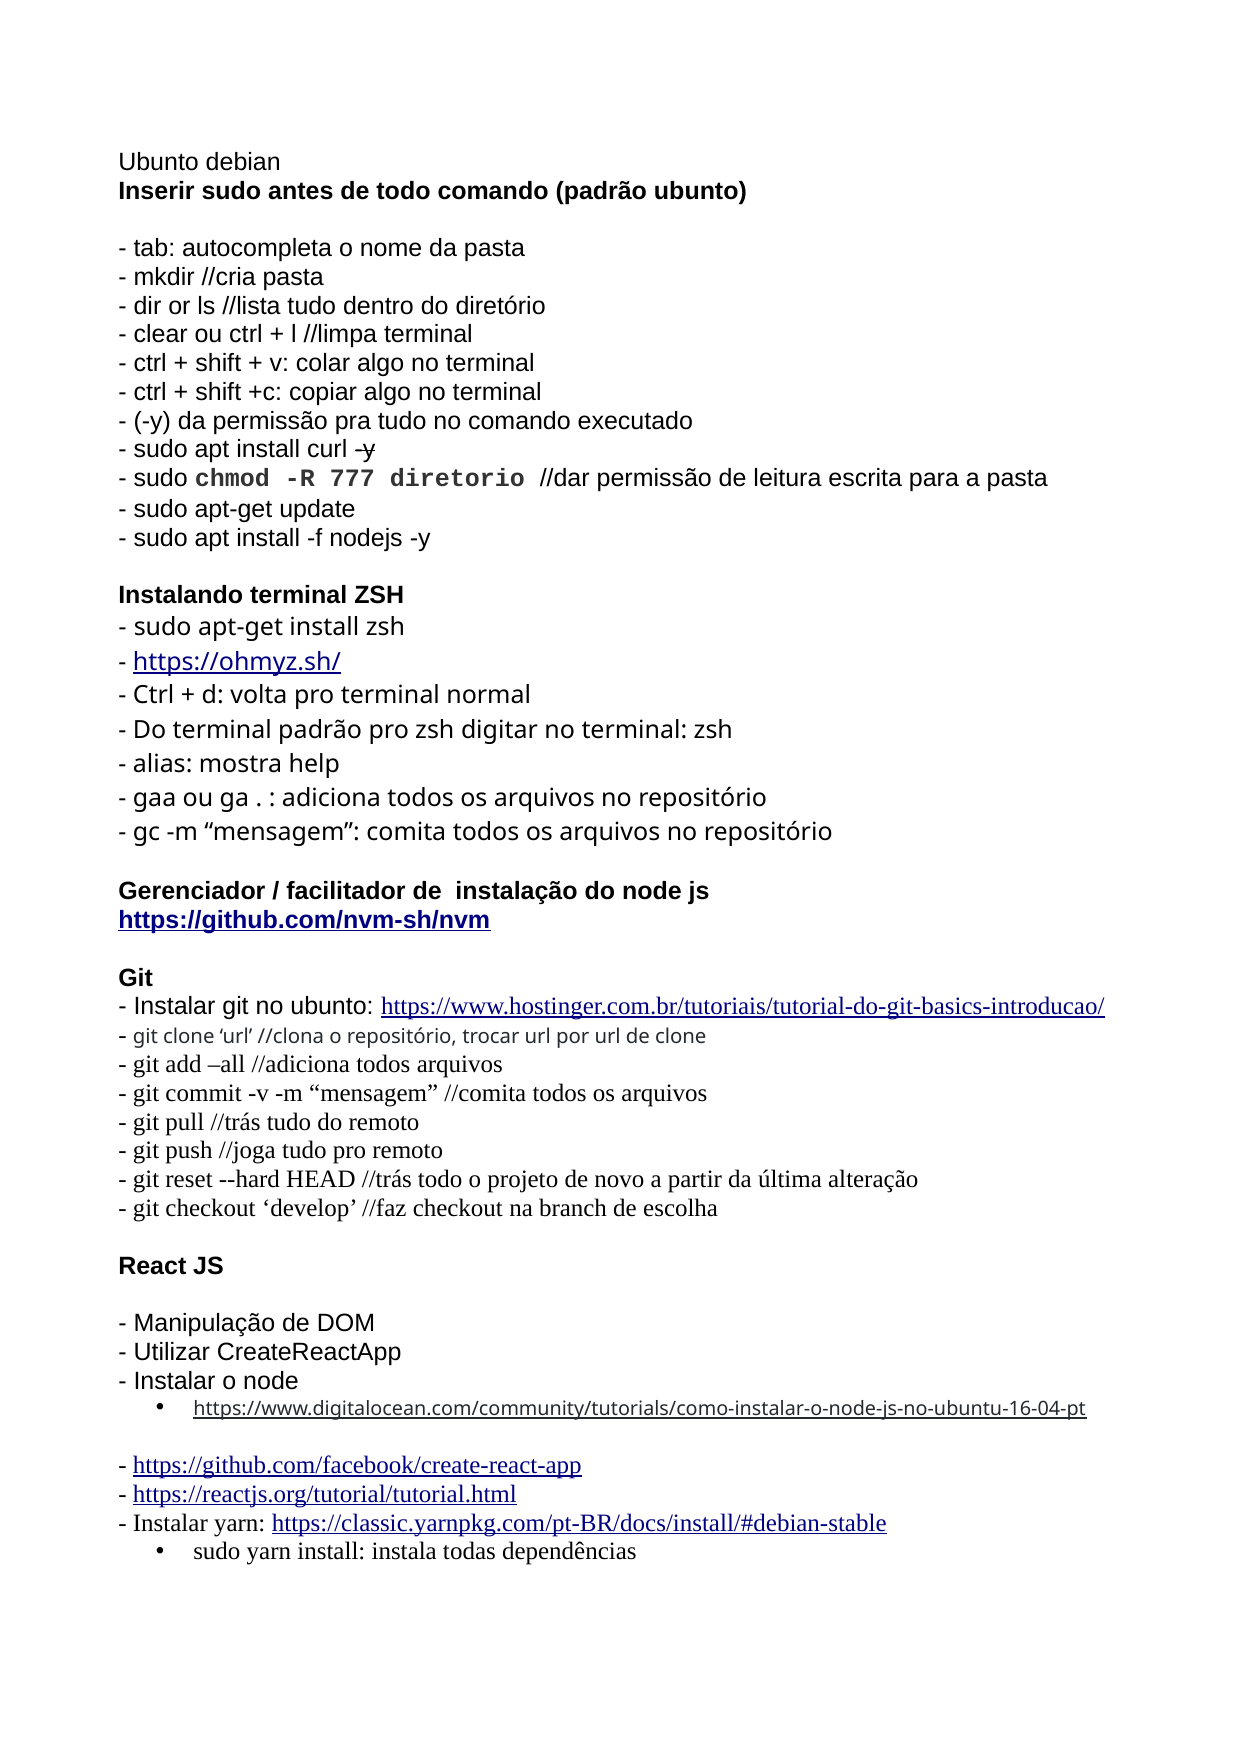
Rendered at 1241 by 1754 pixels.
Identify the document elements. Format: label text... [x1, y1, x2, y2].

text - ctrl + shift + v: colar algo no terminal [118, 348, 1122, 377]
text Git [118, 962, 1122, 991]
text - ctrl + shift +c: copiar algo no terminal [118, 377, 1122, 406]
list https://www.digitalocean.com/community/tutorials/como-instalar-o-node-js-no-ubuntu-16-04-pt [156, 1394, 1122, 1421]
text - mkdir //cria pasta [118, 262, 1122, 291]
text Instalando terminal ZSH [118, 580, 1122, 609]
text - https://reactjs.org/tutorial/tutorial.html [118, 1479, 1122, 1508]
text - tab: autocompleta o nome da pasta [118, 233, 1122, 262]
text - git reset --hard HEAD //trás todo o projeto de novo a partir da última alteração [118, 1164, 1122, 1193]
text - gaa ou ga . : adiciona todos os arquivos no repositório [118, 779, 1122, 813]
text - Instalar o node [118, 1366, 1122, 1394]
text - clear ou ctrl + l //limpa terminal [118, 319, 1122, 348]
text - Manipulação de DOM [118, 1308, 1122, 1337]
text React JS [118, 1251, 1122, 1279]
text - sudo apt-get update [118, 494, 1122, 523]
text - sudo apt install -f nodejs -y [118, 523, 1122, 552]
text - git push //joga tudo pro remoto [118, 1136, 1122, 1164]
text - Do terminal padrão pro zsh digitar no terminal: zsh [118, 711, 1122, 745]
text - git checkout ‘develop’ //faz checkout na branch de escolha [118, 1193, 1122, 1222]
text - Ctrl + d: volta pro terminal normal [118, 677, 1122, 711]
text Gerenciador / facilitador de instalação do node js [118, 876, 1122, 905]
text - (-y) da permissão pra tudo no comando executado [118, 406, 1122, 434]
text - git add –all //adiciona todos arquivos [118, 1049, 1122, 1078]
text - Instalar yarn: https://classic.yarnpkg.com/pt-BR/docs/install/#debian-stable [118, 1508, 1122, 1536]
text - gc -m “mensagem”: comita todos os arquivos no repositório [118, 813, 1122, 847]
text - alias: mostra help [118, 745, 1122, 779]
text - sudo apt install curl -y [118, 434, 1122, 463]
text - sudo chmod -R 777 diretorio //dar permissão de leitura escrita para a pasta [118, 463, 1122, 494]
text Ubunto debian [118, 147, 1122, 176]
text - git commit -v -m “mensagem” //comita todos os arquivos [118, 1078, 1122, 1107]
text Inserir sudo antes de todo comando (padrão ubunto) [118, 176, 1122, 204]
text https://github.com/nvm-sh/nvm [118, 905, 1122, 934]
text - sudo apt-get install zsh [118, 609, 1122, 643]
text - Instalar git no ubunto: https://www.hostinger.com.br/tutoriais/tutorial-do-git-basics-introducao/ [118, 991, 1122, 1020]
text - git clone ‘url’ //clona o repositório, trocar url por url de clone [118, 1020, 1122, 1049]
text - dir or ls //lista tudo dentro do diretório [118, 291, 1122, 319]
text - Utilizar CreateReactApp [118, 1337, 1122, 1366]
text - https://github.com/facebook/create-react-app [118, 1450, 1122, 1479]
text - git pull //trás tudo do remoto [118, 1107, 1122, 1136]
list sudo yarn install: instala todas dependências [156, 1536, 1122, 1565]
text - https://ohmyz.sh/ [118, 643, 1122, 677]
